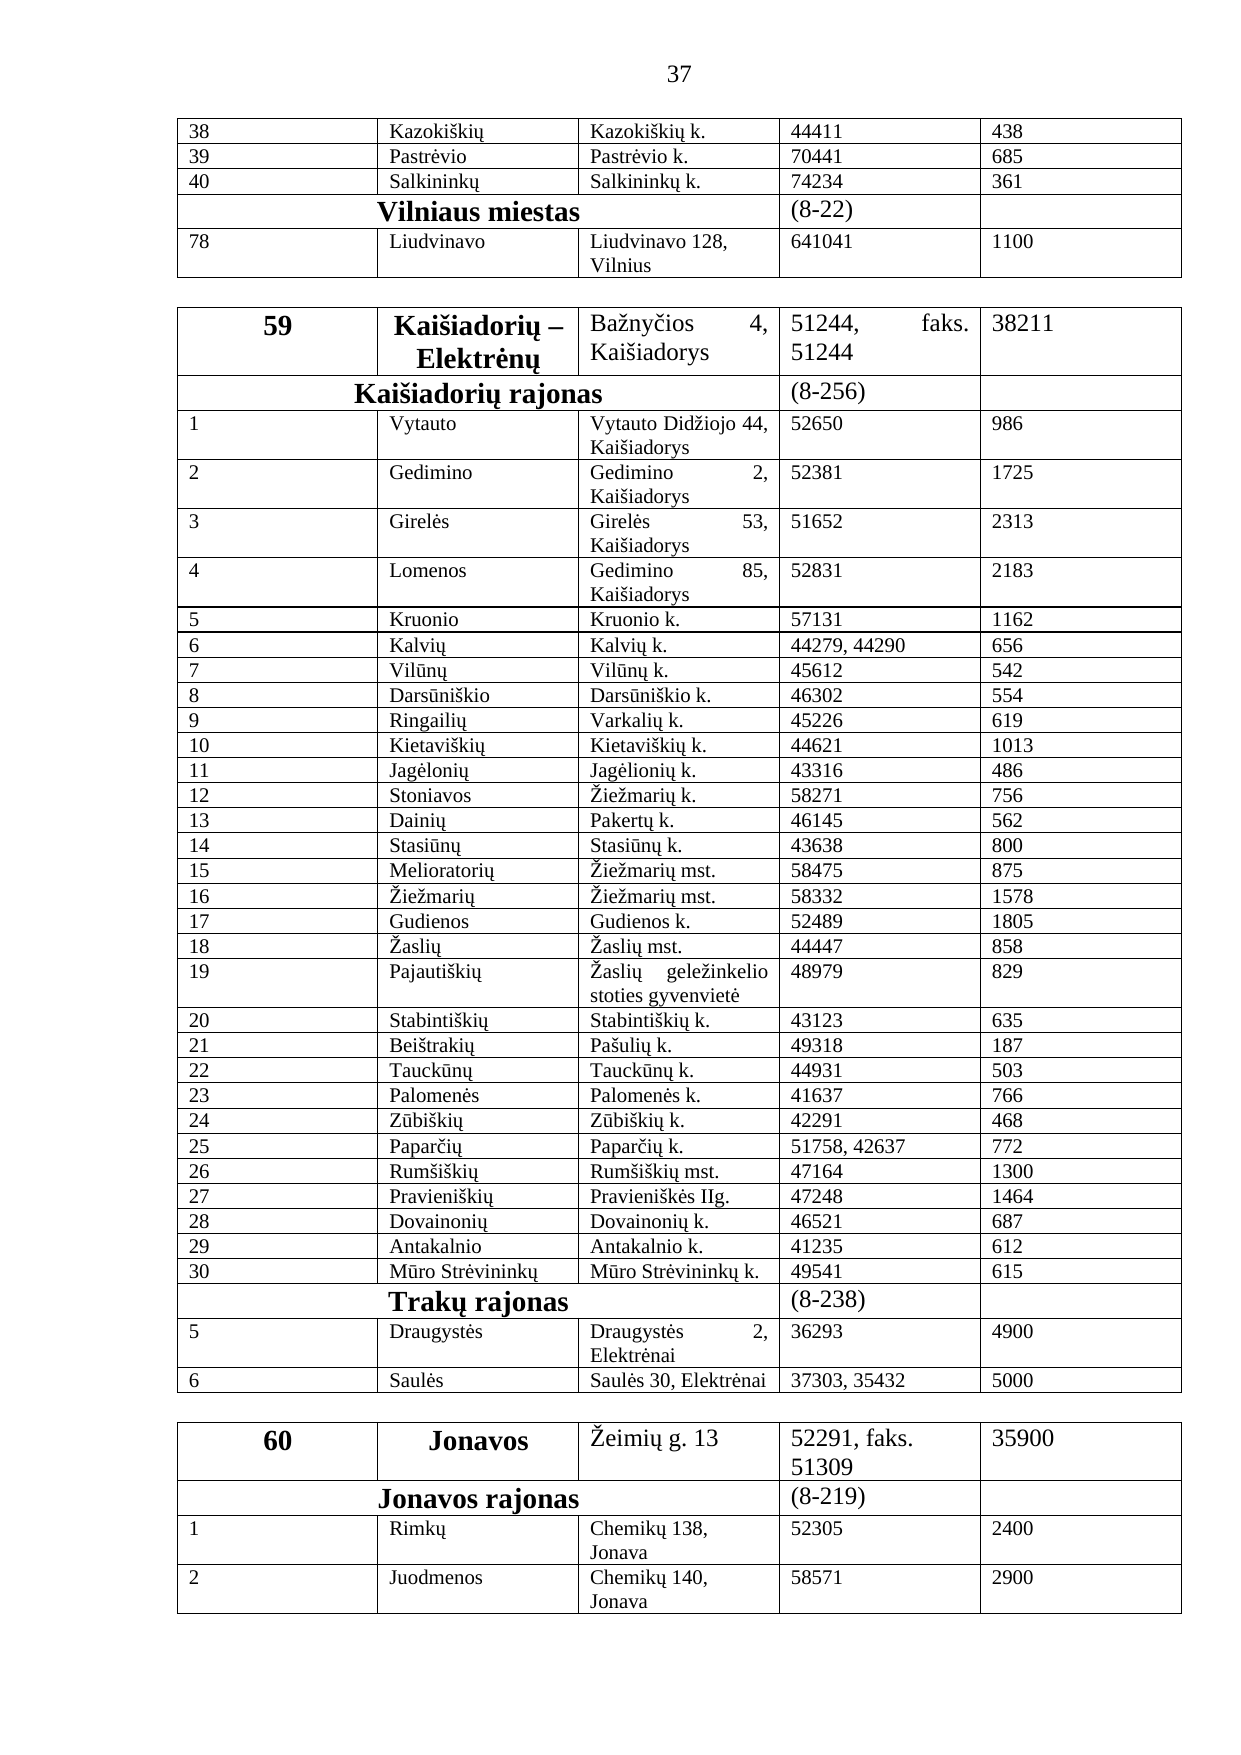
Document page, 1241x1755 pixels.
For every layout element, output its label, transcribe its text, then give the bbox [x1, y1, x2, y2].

table_cell Gedimino 85, Kaišiadorys [579, 558, 779, 606]
table_cell 58571 [780, 1565, 980, 1613]
table_cell 43123 [780, 1008, 980, 1032]
table_cell Stabintiškių [378, 1008, 578, 1032]
table_cell Pravieniškių [378, 1184, 578, 1208]
table_cell Gudienos [378, 909, 578, 933]
table_cell 51652 [780, 509, 980, 557]
table_cell Gedimino [378, 460, 578, 508]
table_cell 772 [981, 1134, 1181, 1158]
table_cell 40 [178, 169, 377, 193]
table_cell Chemikų 140, Jonava [579, 1565, 779, 1613]
table_cell 766 [981, 1083, 1181, 1107]
table_cell Mūro Strėvininkų [378, 1259, 578, 1283]
table_cell 22 [178, 1058, 377, 1082]
table_cell Žaslių geležinkelio stoties gyvenvietė [579, 959, 779, 1007]
table_cell 37303, 35432 [780, 1368, 980, 1392]
table_cell 1 [178, 1516, 377, 1564]
table_cell Vilūnų k. [579, 658, 779, 682]
table_cell 685 [981, 144, 1181, 168]
table_header 60 [178, 1423, 377, 1480]
table_cell Trakų rajonas [178, 1284, 779, 1318]
table_cell Stasiūnų k. [579, 833, 779, 857]
table_cell 44447 [780, 934, 980, 958]
table_cell Rumšiškių [378, 1159, 578, 1183]
table_cell Dovainonių k. [579, 1209, 779, 1233]
table_cell 2183 [981, 558, 1181, 606]
table_cell Pastrėvio [378, 144, 578, 168]
table_cell Ringailių [378, 708, 578, 732]
table_cell 2 [178, 1565, 377, 1613]
table_cell 44621 [780, 733, 980, 757]
table_cell Pakertų k. [579, 808, 779, 832]
table_cell Dovainonių [378, 1209, 578, 1233]
table_header 38211 [981, 308, 1181, 375]
table_cell 18 [178, 934, 377, 958]
table_cell Juodmenos [378, 1565, 578, 1613]
table_cell 42291 [780, 1109, 980, 1132]
table_cell Zūbiškių k. [579, 1109, 779, 1132]
table_cell [981, 1284, 1181, 1318]
table_cell 48979 [780, 959, 980, 1007]
table_cell 6 [178, 1368, 377, 1392]
table_cell Mūro Strėvininkų k. [579, 1259, 779, 1283]
table_cell 615 [981, 1259, 1181, 1283]
table_cell 15 [178, 859, 377, 882]
table_cell 41637 [780, 1083, 980, 1107]
table_cell 74234 [780, 169, 980, 193]
table_cell 14 [178, 833, 377, 857]
table_cell 542 [981, 658, 1181, 682]
table_cell 52381 [780, 460, 980, 508]
table_cell 52650 [780, 411, 980, 459]
table_cell Paparčių [378, 1134, 578, 1158]
table_cell 13 [178, 808, 377, 832]
table_cell 687 [981, 1209, 1181, 1233]
table_cell 619 [981, 708, 1181, 732]
table_cell Salkininkų k. [579, 169, 779, 193]
table_cell Jagėlionių k. [579, 758, 779, 782]
table_header 35900 [981, 1423, 1181, 1480]
table_cell 11 [178, 758, 377, 782]
table_cell 30 [178, 1259, 377, 1283]
table_cell 2 [178, 460, 377, 508]
table_cell Pravieniškės IIg. [579, 1184, 779, 1208]
table_cell Zūbiškių [378, 1109, 578, 1132]
table_cell Chemikų 138, Jonava [579, 1516, 779, 1564]
table_cell Saulės [378, 1368, 578, 1392]
table_header 59 [178, 308, 377, 375]
table_cell 52489 [780, 909, 980, 933]
table_cell 6 [178, 633, 377, 657]
table_cell 8 [178, 683, 377, 707]
table_cell Stoniavos [378, 783, 578, 807]
table_cell 1725 [981, 460, 1181, 508]
table_cell Kazokiškių k. [579, 119, 779, 143]
table_cell 656 [981, 633, 1181, 657]
table_cell Varkalių k. [579, 708, 779, 732]
table_cell 858 [981, 934, 1181, 958]
table_cell 2400 [981, 1516, 1181, 1564]
table_cell 503 [981, 1058, 1181, 1082]
table_cell 29 [178, 1234, 377, 1258]
table_cell 52305 [780, 1516, 980, 1564]
table_cell Girelės [378, 509, 578, 557]
table_cell 46302 [780, 683, 980, 707]
table_cell 9 [178, 708, 377, 732]
table_cell 486 [981, 758, 1181, 782]
table_cell [981, 376, 1181, 410]
table_cell Salkininkų [378, 169, 578, 193]
table_header Žeimių g. 13 [579, 1423, 779, 1480]
table_cell 2900 [981, 1565, 1181, 1613]
table_cell 1162 [981, 608, 1181, 631]
table_cell Pastrėvio k. [579, 144, 779, 168]
table_cell 25 [178, 1134, 377, 1158]
table_cell Jonavos rajonas [178, 1481, 779, 1515]
table_cell 23 [178, 1083, 377, 1107]
table_cell Antakalnio k. [579, 1234, 779, 1258]
table_cell 875 [981, 859, 1181, 882]
table_cell Pajautiškių [378, 959, 578, 1007]
table_cell 5 [178, 608, 377, 631]
table_cell 45226 [780, 708, 980, 732]
table_cell Vytauto Didžiojo 44, Kaišiadorys [579, 411, 779, 459]
table_cell (8-238) [780, 1284, 980, 1318]
table_cell 58475 [780, 859, 980, 882]
table_cell 756 [981, 783, 1181, 807]
table_header Jonavos [378, 1423, 578, 1480]
table_cell 829 [981, 959, 1181, 1007]
table_cell 57131 [780, 608, 980, 631]
table_cell 38 [178, 119, 377, 143]
table_cell 44411 [780, 119, 980, 143]
table_cell Kietaviškių [378, 733, 578, 757]
table_cell 468 [981, 1109, 1181, 1132]
table_cell 46145 [780, 808, 980, 832]
table_cell 5000 [981, 1368, 1181, 1392]
table_cell 19 [178, 959, 377, 1007]
table_cell Dainių [378, 808, 578, 832]
table_header 51244, faks. 51244 [780, 308, 980, 375]
table_cell Gudienos k. [579, 909, 779, 933]
table_cell Vilūnų [378, 658, 578, 682]
table_cell 986 [981, 411, 1181, 459]
table_cell Melioratorių [378, 859, 578, 882]
table_cell 2313 [981, 509, 1181, 557]
table_cell Paparčių k. [579, 1134, 779, 1158]
table_cell 187 [981, 1033, 1181, 1057]
table_cell 1100 [981, 229, 1181, 277]
table_cell Pašulių k. [579, 1033, 779, 1057]
table_cell 1013 [981, 733, 1181, 757]
table_cell Draugystės 2, Elektrėnai [579, 1319, 779, 1367]
table_cell Žaslių [378, 934, 578, 958]
table_cell 12 [178, 783, 377, 807]
table_cell 36293 [780, 1319, 980, 1367]
table_cell 52831 [780, 558, 980, 606]
table_cell Jagėlonių [378, 758, 578, 782]
table_cell Saulės 30, Elektrėnai [579, 1368, 779, 1392]
table_cell 47248 [780, 1184, 980, 1208]
table_cell 562 [981, 808, 1181, 832]
table_cell Antakalnio [378, 1234, 578, 1258]
table_cell 361 [981, 169, 1181, 193]
table_cell 1300 [981, 1159, 1181, 1183]
table_cell 58271 [780, 783, 980, 807]
table_cell 28 [178, 1209, 377, 1233]
table_cell 47164 [780, 1159, 980, 1183]
table_cell 39 [178, 144, 377, 168]
table_cell 70441 [780, 144, 980, 168]
table_header Bažnyčios 4, Kaišiadorys [579, 308, 779, 375]
table_cell Lomenos [378, 558, 578, 606]
table_cell 78 [178, 229, 377, 277]
table_cell Stasiūnų [378, 833, 578, 857]
table_cell Rumšiškių mst. [579, 1159, 779, 1183]
table_cell 1 [178, 411, 377, 459]
table_cell 16 [178, 884, 377, 908]
table_cell Vilniaus miestas [178, 195, 779, 228]
table_cell 7 [178, 658, 377, 682]
table_cell [981, 195, 1181, 228]
table_cell 21 [178, 1033, 377, 1057]
table_cell 46521 [780, 1209, 980, 1233]
table_cell 51758, 42637 [780, 1134, 980, 1158]
table_cell (8-219) [780, 1481, 980, 1515]
table_cell Palomenės k. [579, 1083, 779, 1107]
table_cell (8-22) [780, 195, 980, 228]
table_cell Vytauto [378, 411, 578, 459]
table_cell 3 [178, 509, 377, 557]
table_cell Kietaviškių k. [579, 733, 779, 757]
table_cell Žiežmarių k. [579, 783, 779, 807]
table_cell (8-256) [780, 376, 980, 410]
table_cell 554 [981, 683, 1181, 707]
table_cell Palomenės [378, 1083, 578, 1107]
table_cell Žaslių mst. [579, 934, 779, 958]
table_cell 45612 [780, 658, 980, 682]
table_cell Draugystės [378, 1319, 578, 1367]
table_cell Darsūniškio [378, 683, 578, 707]
table_cell 24 [178, 1109, 377, 1132]
table_cell 612 [981, 1234, 1181, 1258]
table_cell 1578 [981, 884, 1181, 908]
table_header Kaišiadorių – Elektrėnų [378, 308, 578, 375]
table_cell 58332 [780, 884, 980, 908]
table_cell Tauckūnų k. [579, 1058, 779, 1082]
table_cell Darsūniškio k. [579, 683, 779, 707]
table_cell 49318 [780, 1033, 980, 1057]
table_cell 438 [981, 119, 1181, 143]
table_cell 49541 [780, 1259, 980, 1283]
table_header 52291, faks. 51309 [780, 1423, 980, 1480]
table_cell Žiežmarių mst. [579, 884, 779, 908]
table_cell Žiežmarių [378, 884, 578, 908]
table_cell 1464 [981, 1184, 1181, 1208]
table_cell 43316 [780, 758, 980, 782]
table_cell 641041 [780, 229, 980, 277]
table_cell [981, 1481, 1181, 1515]
table_cell 10 [178, 733, 377, 757]
table_cell 43638 [780, 833, 980, 857]
table_cell 20 [178, 1008, 377, 1032]
table_cell Kaišiadorių rajonas [178, 376, 779, 410]
table_cell Girelės 53, Kaišiadorys [579, 509, 779, 557]
table_cell 5 [178, 1319, 377, 1367]
table_cell 635 [981, 1008, 1181, 1032]
table_cell 27 [178, 1184, 377, 1208]
table_cell 17 [178, 909, 377, 933]
table_cell Kalvių k. [579, 633, 779, 657]
table_cell 41235 [780, 1234, 980, 1258]
table_cell 4900 [981, 1319, 1181, 1367]
table_cell Žiežmarių mst. [579, 859, 779, 882]
table_cell 800 [981, 833, 1181, 857]
table_cell Kalvių [378, 633, 578, 657]
table_cell Kazokiškių [378, 119, 578, 143]
table_cell Tauckūnų [378, 1058, 578, 1082]
table_cell Kruonio k. [579, 608, 779, 631]
table_cell 44279, 44290 [780, 633, 980, 657]
table_cell Kruonio [378, 608, 578, 631]
table_cell 1805 [981, 909, 1181, 933]
table_cell Stabintiškių k. [579, 1008, 779, 1032]
table_cell 4 [178, 558, 377, 606]
table_cell 44931 [780, 1058, 980, 1082]
table_cell Gedimino 2, Kaišiadorys [579, 460, 779, 508]
table_cell Liudvinavo 128, Vilnius [579, 229, 779, 277]
table_cell Liudvinavo [378, 229, 578, 277]
table_cell Beištrakių [378, 1033, 578, 1057]
table_cell 26 [178, 1159, 377, 1183]
table_cell Rimkų [378, 1516, 578, 1564]
